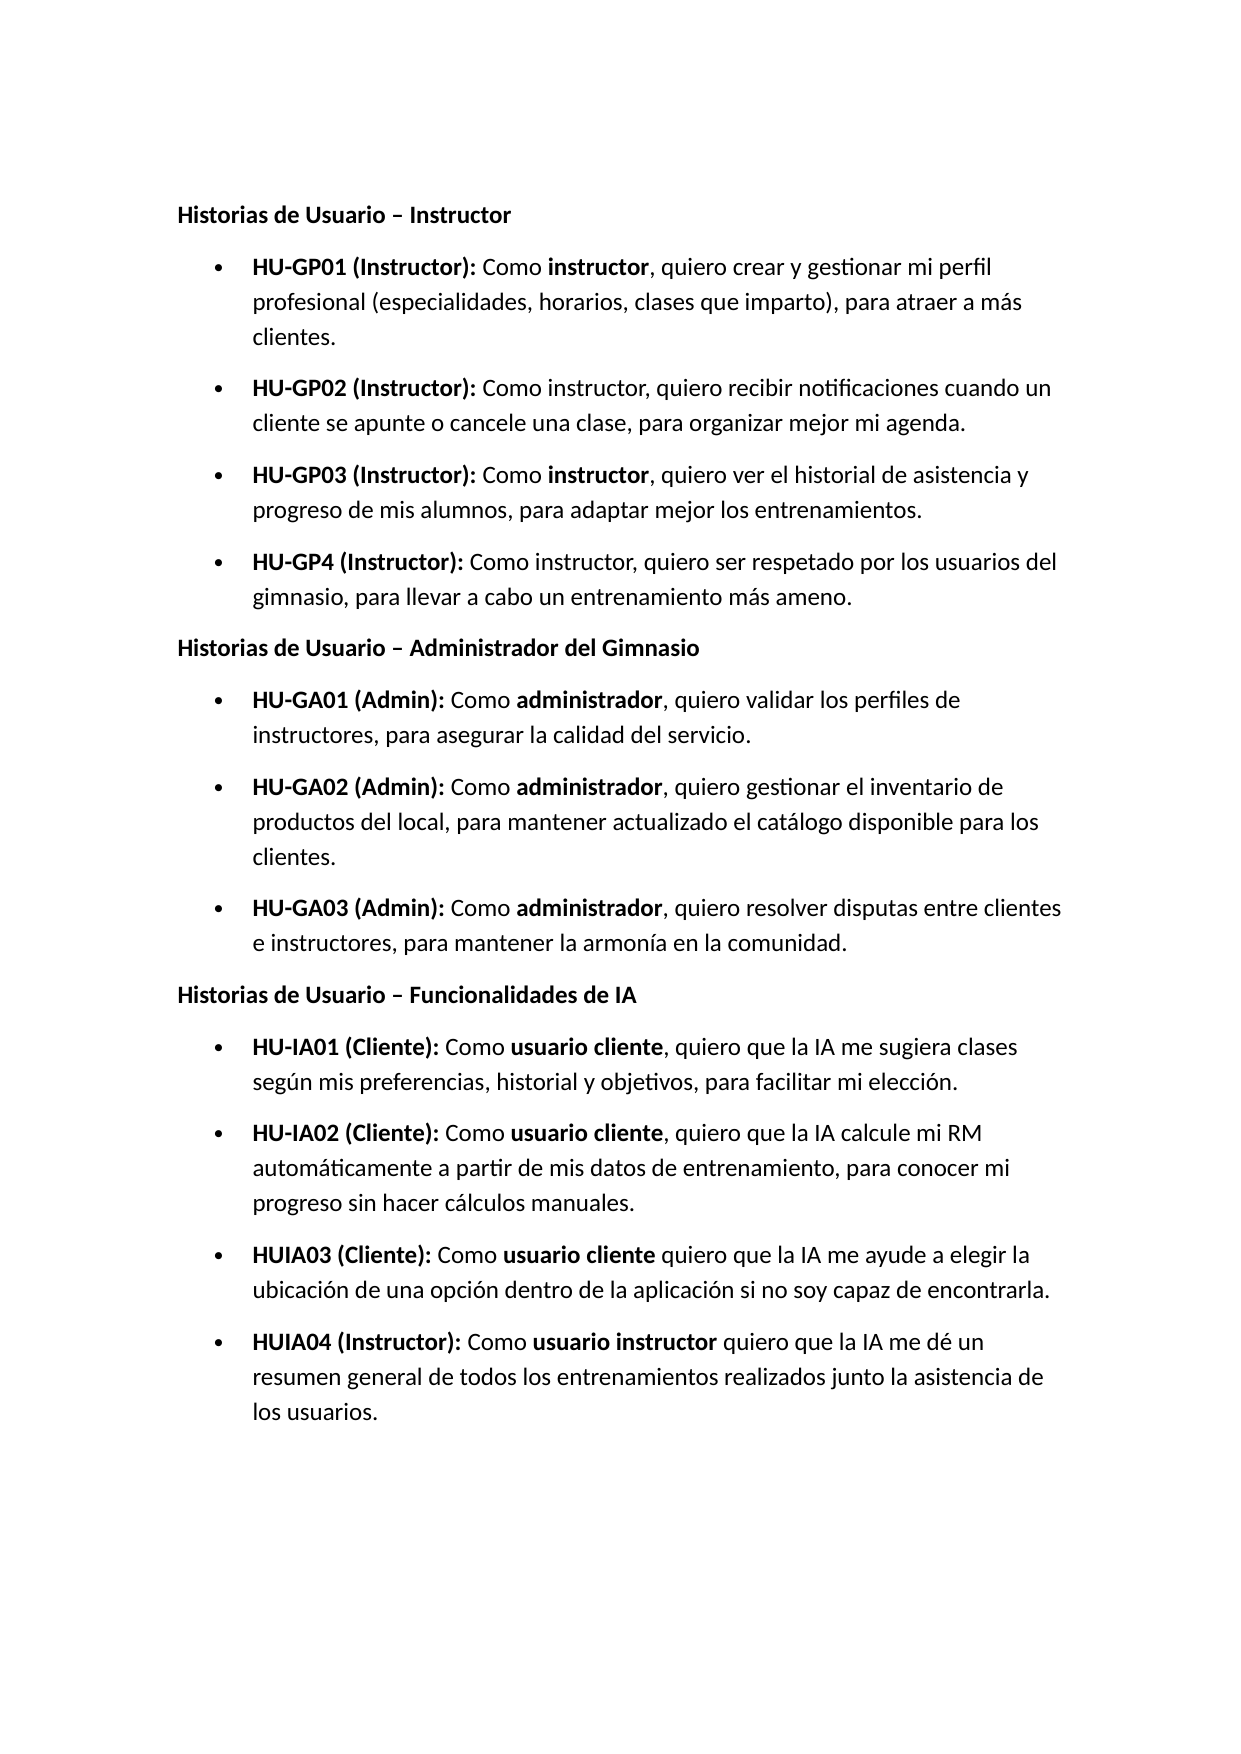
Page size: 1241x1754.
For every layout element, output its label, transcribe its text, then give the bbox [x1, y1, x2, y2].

list HU-GP01 (Instructor): Como instructor, quiero crear y gestionar mi perfil profesional (especialidades, horarios, clases que imparto), para atraer a más clientes. [215, 251, 1063, 351]
list HU-GP03 (Instructor): Como instructor, quiero ver el historial de asistencia y progreso de mis alumnos, para adaptar mejor los entrenamientos. [215, 459, 1063, 525]
list HU-GA03 (Admin): Como administrador, quiero resolver disputas entre clientes e instructores, para mantener la armonía en la comunidad. [215, 893, 1063, 958]
list HU-GA02 (Admin): Como administrador, quiero gestionar el inventario de productos del local, para mantener actualizado el catálogo disponible para los clientes. [215, 771, 1063, 871]
text Historias de Usuario – Funcionalidades de IA [177, 979, 1063, 1010]
list HU-GP02 (Instructor): Como instructor, quiero recibir notificaciones cuando un cliente se apunte o cancele una clase, para organizar mejor mi agenda. [215, 373, 1063, 438]
list HUIA04 (Instructor): Como usuario instructor quiero que la IA me dé un resumen general de todos los entrenamientos realizados junto la asistencia de los usuarios. [215, 1326, 1063, 1426]
text Historias de Usuario – Administrador del Gimnasio [177, 633, 1063, 663]
list HU-IA01 (Cliente): Como usuario cliente, quiero que la IA me sugiera clases según mis preferencias, historial y objetivos, para facilitar mi elección. [215, 1031, 1063, 1096]
list HU-IA02 (Cliente): Como usuario cliente, quiero que la IA calcule mi RM automáticamente a partir de mis datos de entrenamiento, para conocer mi progreso sin hacer cálculos manuales. [215, 1118, 1063, 1218]
text Historias de Usuario – Instructor [177, 199, 1063, 230]
list HU-GA01 (Admin): Como administrador, quiero validar los perfiles de instructores, para asegurar la calidad del servicio. [215, 684, 1063, 750]
list HU-GP4 (Instructor): Como instructor, quiero ser respetado por los usuarios del gimnasio, para llevar a cabo un entrenamiento más ameno. [215, 546, 1063, 611]
list HUIA03 (Cliente): Como usuario cliente quiero que la IA me ayude a elegir la ubicación de una opción dentro de la aplicación si no soy capaz de encontrarla. [215, 1239, 1063, 1305]
